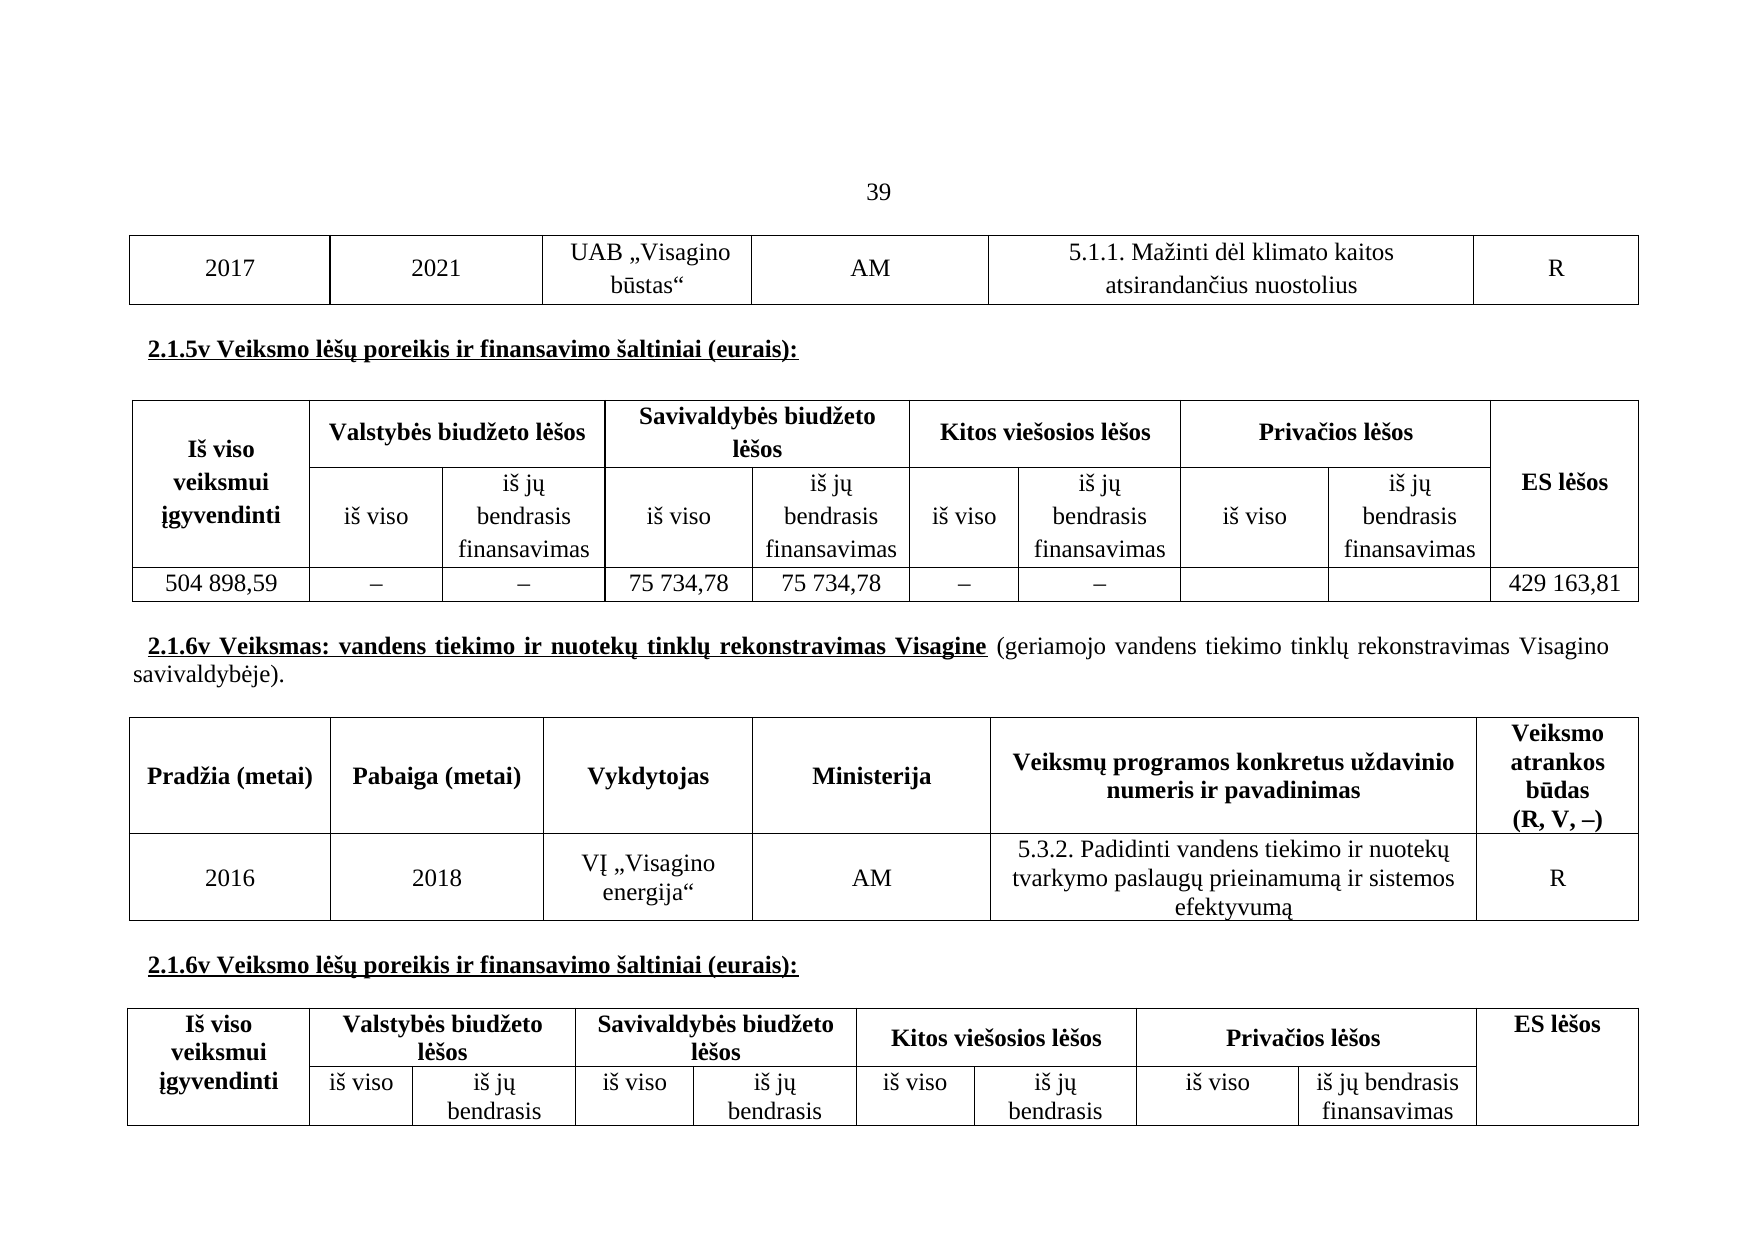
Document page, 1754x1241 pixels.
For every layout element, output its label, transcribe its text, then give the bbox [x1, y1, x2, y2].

table_cell – [443, 568, 604, 601]
table_cell 2018 [331, 834, 543, 920]
table_header Kitos viešosios lėšos [857, 1009, 1136, 1066]
table_header Pradžia (metai) [130, 718, 330, 833]
table_header Pabaiga (metai) [331, 718, 543, 833]
table_cell 75 734,78 [753, 568, 909, 601]
table_cell iš viso [606, 468, 752, 567]
table_cell iš jų bendrasis finansavimas [1299, 1067, 1476, 1125]
table_header Ministerija [753, 718, 990, 833]
table_cell iš jų bendrasis [975, 1067, 1136, 1125]
table_cell 2021 [331, 236, 542, 304]
table_header Iš viso veiksmui įgyvendinti [128, 1009, 309, 1125]
table_header Savivaldybės biudžeto lėšos [606, 401, 909, 467]
table_cell 2017 [130, 236, 329, 304]
table_cell 5.3.2. Padidinti vandens tiekimo ir nuotekų tvarkymo paslaugų prieinamumą ir sistemos efektyvumą [991, 834, 1476, 920]
table_header Veiksmo atrankos būdas (R, V, –) [1477, 718, 1638, 833]
table_cell 504 898,59 [133, 568, 309, 601]
text 2.1.5v Veiksmo lėšų poreikis ir finansavimo šaltiniai (eurais): [118, 334, 1639, 362]
table_cell iš viso [1181, 468, 1328, 567]
table_cell 429 163,81 [1491, 568, 1638, 601]
table_cell 75 734,78 [606, 568, 752, 601]
table_cell AM [752, 236, 988, 304]
table_cell R [1474, 236, 1638, 304]
text 2.1.6v Veiksmo lėšų poreikis ir finansavimo šaltiniai (eurais): [118, 950, 1639, 979]
table_cell iš jų bendrasis finansavimas [753, 468, 909, 567]
table_cell UAB „Visagino būstas“ [543, 236, 751, 304]
table_cell iš jų bendrasis [413, 1067, 575, 1125]
table_header Iš viso veiksmui įgyvendinti [133, 401, 309, 567]
table_cell iš viso [910, 468, 1018, 567]
table_cell [1329, 568, 1490, 601]
table_cell VĮ „Visagino energija“ [544, 834, 752, 920]
table_header Kitos viešosios lėšos [910, 401, 1180, 467]
table_header Valstybės biudžeto lėšos [310, 1009, 575, 1066]
table_cell iš viso [1137, 1067, 1298, 1125]
table_header Valstybės biudžeto lėšos [310, 401, 604, 467]
table_cell R [1477, 834, 1638, 920]
table_cell iš jų bendrasis finansavimas [1019, 468, 1180, 567]
table_cell iš jų bendrasis [694, 1067, 856, 1125]
table_header ES lėšos [1491, 401, 1638, 567]
table_cell [1181, 568, 1328, 601]
table_cell iš viso [576, 1067, 693, 1125]
table_cell iš viso [857, 1067, 974, 1125]
table_header Veiksmų programos konkretus uždavinio numeris ir pavadinimas [991, 718, 1476, 833]
table_cell iš jų bendrasis finansavimas [1329, 468, 1490, 567]
table_header ES lėšos [1477, 1009, 1638, 1125]
table_header Savivaldybės biudžeto lėšos [576, 1009, 856, 1066]
table_cell iš viso [310, 1067, 412, 1125]
table_header Vykdytojas [544, 718, 752, 833]
table_cell 5.1.1. Mažinti dėl klimato kaitos atsirandančius nuostolius [989, 236, 1473, 304]
table_cell – [310, 568, 442, 601]
text 2.1.6v Veiksmas: vandens tiekimo ir nuotekų tinklų rekonstravimas Visagine (geriamojo vandens tiekimo tinklų rekonstravimas Visagino savivaldybėje). [133, 631, 1609, 688]
table_cell AM [753, 834, 990, 920]
table_header Privačios lėšos [1137, 1009, 1476, 1066]
table_cell – [1019, 568, 1180, 601]
table_cell iš jų bendrasis finansavimas [443, 468, 604, 567]
table_header Privačios lėšos [1181, 401, 1490, 467]
table_cell 2016 [130, 834, 330, 920]
table_cell – [910, 568, 1018, 601]
table_cell iš viso [310, 468, 442, 567]
